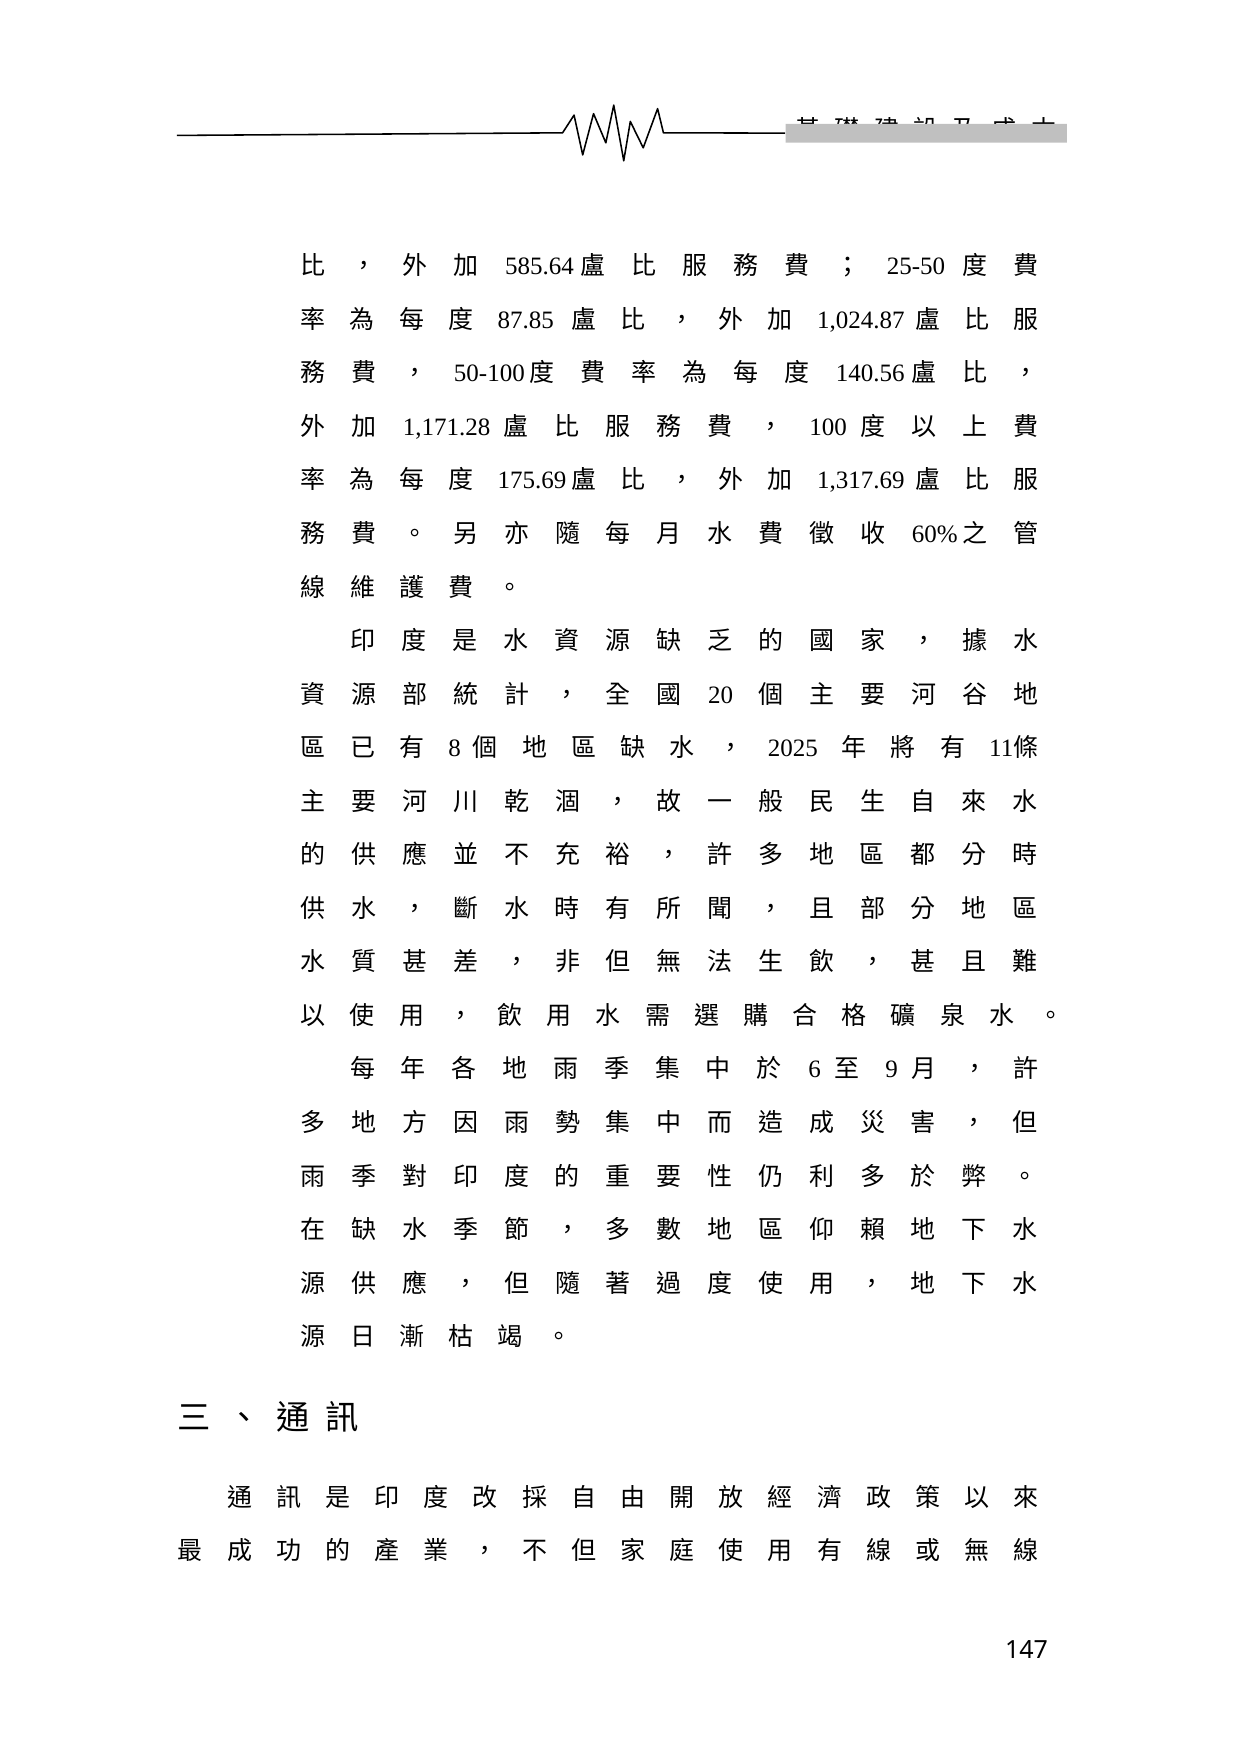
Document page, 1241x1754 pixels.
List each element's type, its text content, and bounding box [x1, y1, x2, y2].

text 每年各地雨季集中於6至9月，許多地方因雨勢集中而造成災害，但雨季對印度的重要性仍利多於弊。在缺水季節，多數地區仰賴地下水源供應，但隨著過度使用，地下水源日漸枯竭。 [276, 1040, 1063, 1362]
text 通訊是印度改採自由開放經濟政策以來最成功的產業，不但家庭使用有線或無線 [178, 1469, 1063, 1576]
text 三、通訊 [178, 1388, 1063, 1442]
text 印度是水資源缺乏的國家，據水資源部統計，全國20個主要河谷地區已有8個地區缺水，2025年將有11條主要河川乾涸，故一般民生自來水的供應並不充裕，許多地區都分時供水，斷水時有所聞，且部分地區水質甚差，非但無法生飲，甚且難以使用，飲用水需選購合格礦泉水。 [276, 612, 1063, 1040]
text 比，外加585.64盧比服務費；25-50度費率為每度87.85盧比，外加1,024.87盧比服務費，50-100度費率為每度140.56盧比，外加1,171.28盧比服務費，100度以上費率為每度175.69盧比，外加1,317.69盧比服務費。另亦隨每月水費徵收60%之管線維護費。 [276, 237, 1063, 612]
